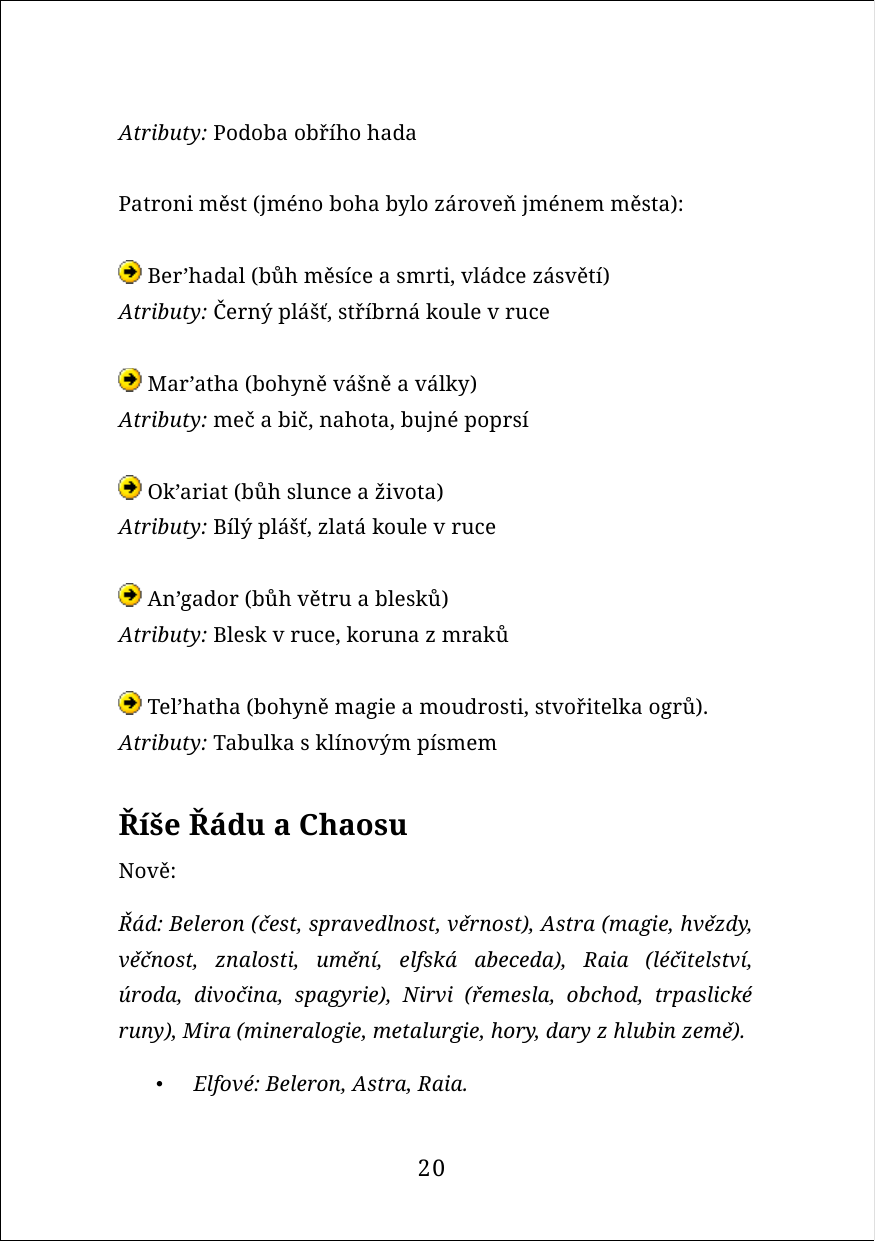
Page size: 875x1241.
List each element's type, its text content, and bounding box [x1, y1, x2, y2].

text Atributy: Podoba obřího hada Patroni měst (jméno boha bylo zároveň jménem města): Ber’hadal (bůh měsíce a smrti, vládce zásvětí) Atributy: Černý plášť, stříbrná koule v ruce Mar’atha (bohyně vášně a války) Atributy: meč a bič, nahota, bujné poprsí Ok’ariat (bůh slunce a života) Atributy: Bílý plášť, zlatá koule v ruce An’gador (bůh větru a blesků) Atributy: Blesk v ruce, koruna z mraků Tel’hatha (bohyně magie a moudrosti, stvořitelka ogrů). Atributy: Tabulka s klínovým písmem [118, 118, 756, 756]
text Nově: [118, 856, 756, 884]
subtitle Říše Řádu a Chaosu [118, 805, 756, 844]
text Řád: Beleron (čest, spravedlnost, věrnost), Astra (magie, hvězdy, věčnost, znalosti, umění, elfská abeceda), Raia (léčitelství, úroda, divočina, spagyrie), Nirvi (řemesla, obchod, trpaslické runy), Mira (mineralogie, metalurgie, hory, dary z hlubin země). [118, 909, 756, 1044]
picture [118, 368, 142, 392]
picture [118, 691, 142, 715]
list Elfové: Beleron, Astra, Raia. [156, 1069, 756, 1098]
picture [118, 475, 142, 500]
picture [118, 260, 142, 284]
picture [118, 583, 142, 607]
